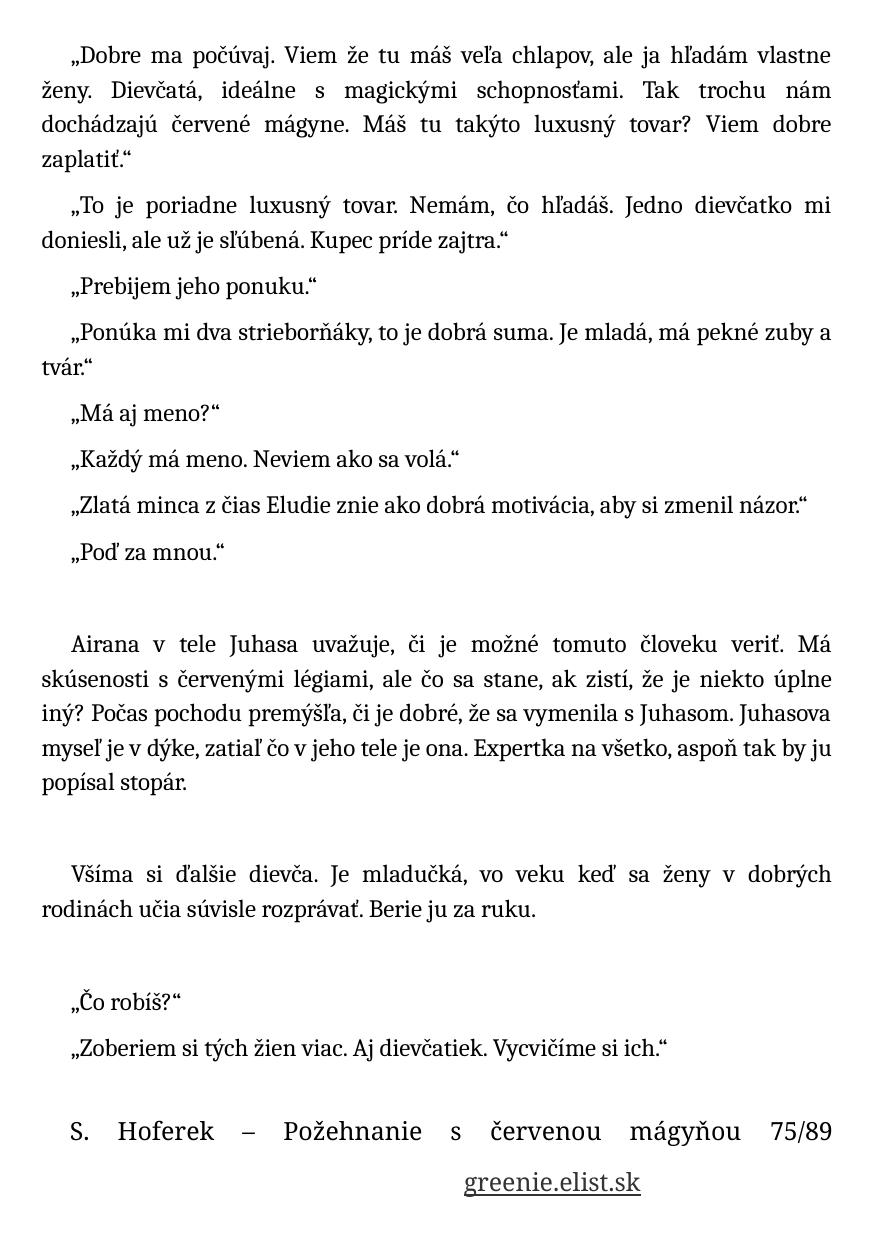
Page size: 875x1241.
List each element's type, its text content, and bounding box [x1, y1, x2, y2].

text „Zoberiem si tých žien viac. Aj dievčatiek. Vycvičíme si ich.“ [41, 1034, 833, 1062]
text „Poď za mnou.“ [41, 537, 833, 566]
text „Dobre ma počúvaj. Viem že tu máš veľa chlapov, ale ja hľadám vlastne ženy. Dievčatá, ideálne s magickými schopnosťami. Tak trochu nám dochádzajú červené mágyne. Máš tu takýto luxusný tovar? Viem dobre zaplatiť.“ [41, 41, 833, 173]
text „To je poriadne luxusný tovar. Nemám, čo hľadáš. Jedno dievčatko mi doniesli, ale už je sľúbená. Kupec príde zajtra.“ [41, 191, 833, 254]
text „Čo robíš?“ [41, 987, 833, 1016]
text „Ponúka mi dva strieborňáky, to je dobrá suma. Je mladá, má pekné zuby a tvár.“ [41, 318, 833, 381]
text Všíma si ďalšie dievča. Je mladučká, vo veku keď sa ženy v dobrých rodinách učia súvisle rozprávať. Berie ju za ruku. [41, 860, 833, 924]
text Airana v tele Juhasa uvažuje, či je možné tomuto človeku veriť. Má skúsenosti s červenými légiami, ale čo sa stane, ak zistí, že je niekto úplne iný? Počas pochodu premýšľa, či je dobré, že sa vymenila s Juhasom. Juhasova myseľ je v dýke, zatiaľ čo v jeho tele je ona. Expertka na všetko, aspoň tak by ju popísal stopár. [41, 630, 833, 797]
text „Má aj meno?“ [41, 399, 833, 427]
text „Zlatá minca z čias Eludie znie ako dobrá motivácia, aby si zmenil názor.“ [41, 491, 833, 520]
text „Prebijem jeho ponuku.“ [41, 272, 833, 301]
text „Každý má meno. Neviem ako sa volá.“ [41, 445, 833, 474]
